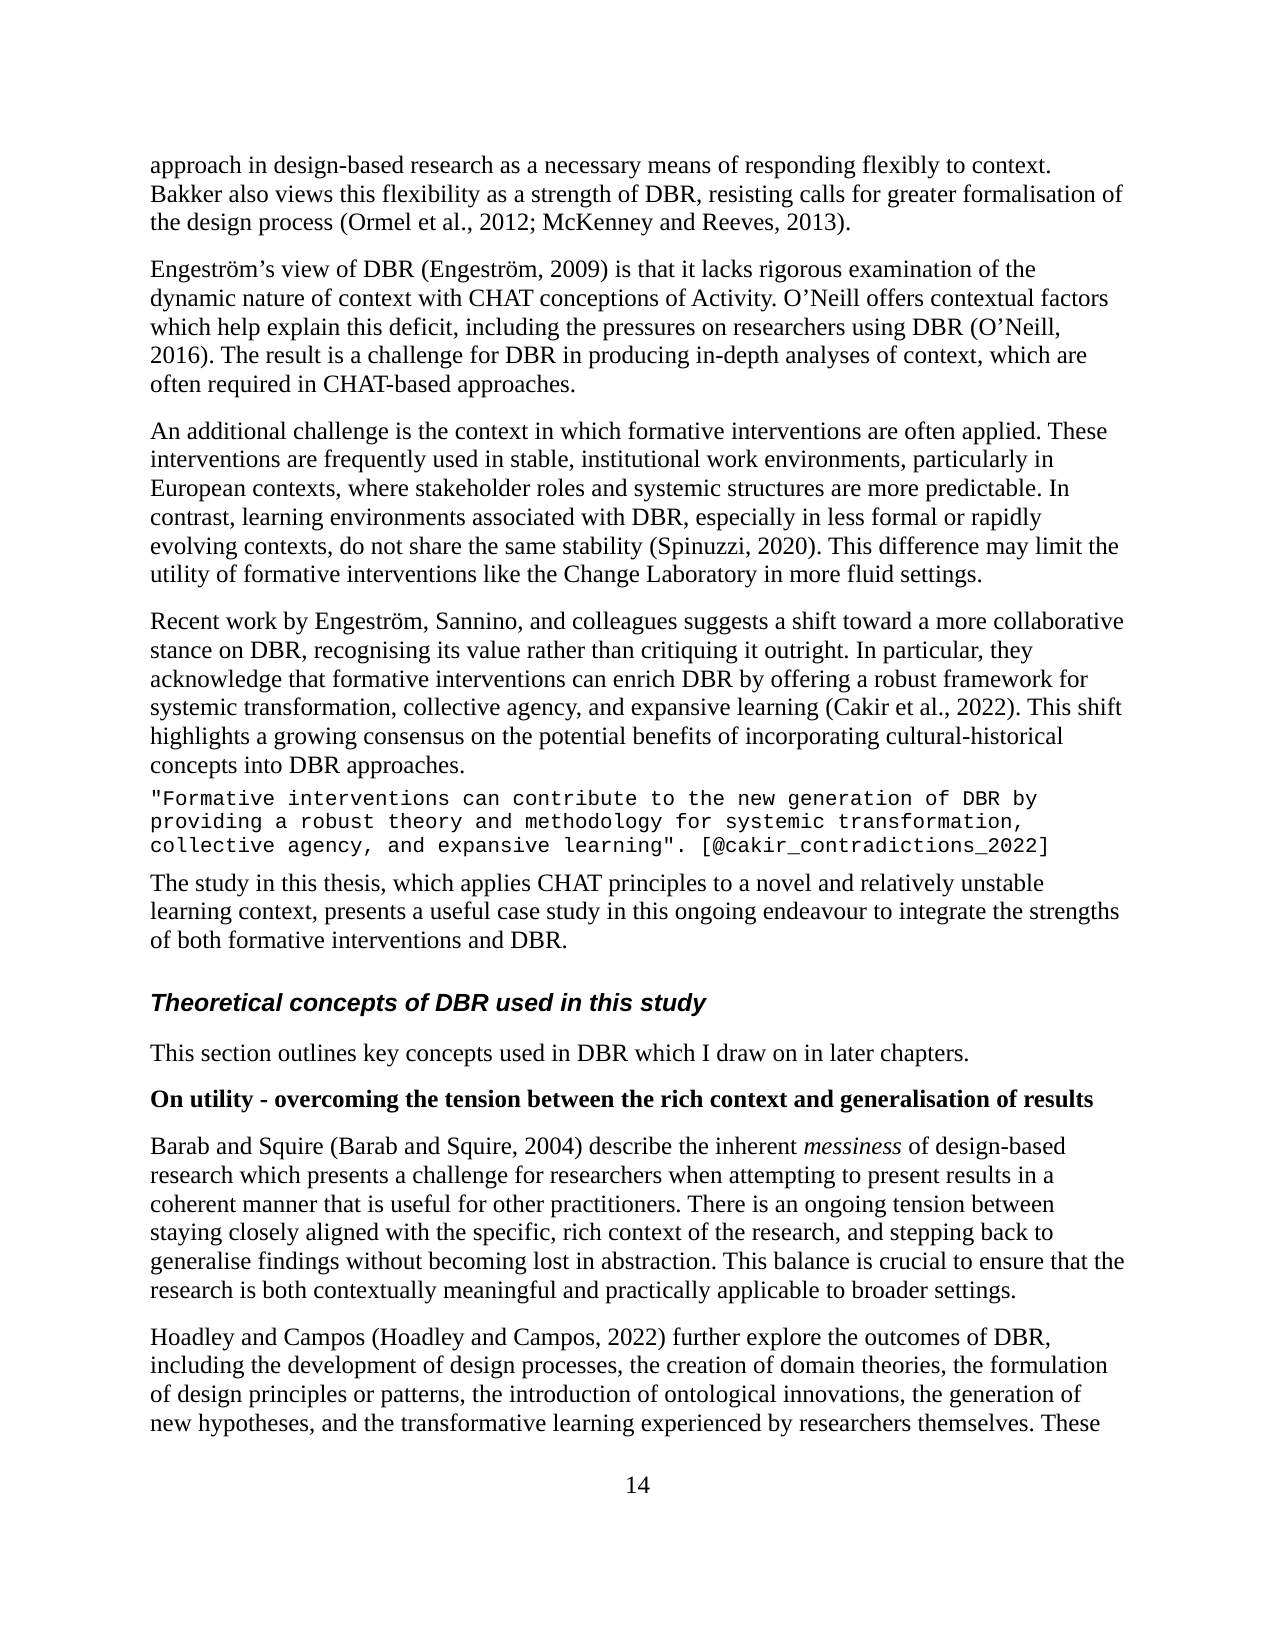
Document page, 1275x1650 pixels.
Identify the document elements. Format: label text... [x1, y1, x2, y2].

text "Formative interventions can contribute to the new generation of DBR by providing a robust theory and methodology for systemic transformation, collective agency, and expansive learning". [@cakir_contradictions_2022] [150, 788, 1125, 859]
text On utility - overcoming the tension between the rich context and generalisation of results [150, 1084, 1125, 1113]
subtitle Theoretical concepts of DBR used in this study [150, 988, 1125, 1016]
text An additional challenge is the context in which formative interventions are often applied. These interventions are frequently used in stable, institutional work environments, particularly in European contexts, where stakeholder roles and systemic structures are more predictable. In contrast, learning environments associated with DBR, especially in less formal or rapidly evolving contexts, do not share the same stability (Spinuzzi, 2020). This difference may limit the utility of formative interventions like the Change Laboratory in more fluid settings. [150, 416, 1125, 588]
text Hoadley and Campos (Hoadley and Campos, 2022) further explore the outcomes of DBR, including the development of design processes, the creation of domain theories, the formulation of design principles or patterns, the introduction of ontological innovations, the generation of new hypotheses, and the transformative learning experienced by researchers themselves. These [150, 1322, 1125, 1437]
text Barab and Squire (Barab and Squire, 2004) describe the inherent messiness of design-based research which presents a challenge for researchers when attempting to present results in a coherent manner that is useful for other practitioners. There is an ongoing tension between staying closely aligned with the specific, rich context of the research, and stepping back to generalise findings without becoming lost in abstraction. This balance is crucial to ensure that the research is both contextually meaningful and practically applicable to broader settings. [150, 1131, 1125, 1304]
text Engeström’s view of DBR (Engeström, 2009) is that it lacks rigorous examination of the dynamic nature of context with CHAT conceptions of Activity. O’Neill offers contextual factors which help explain this deficit, including the pressures on researchers using DBR (O’Neill, 2016). The result is a challenge for DBR in producing in-depth analyses of context, which are often required in CHAT-based approaches. [150, 254, 1125, 398]
text This section outlines key concepts used in DBR which I draw on in later chapters. [150, 1038, 1125, 1067]
text The study in this thesis, which applies CHAT principles to a novel and relatively unstable learning context, presents a useful case study in this ongoing endeavour to integrate the strengths of both formative interventions and DBR. [150, 868, 1125, 954]
text Recent work by Engeström, Sannino, and colleagues suggests a shift toward a more collaborative stance on DBR, recognising its value rather than critiquing it outright. In particular, they acknowledge that formative interventions can enrich DBR by offering a robust framework for systemic transformation, collective agency, and expansive learning (Cakir et al., 2022). This shift highlights a growing consensus on the potential benefits of incorporating cultural-historical concepts into DBR approaches. [150, 606, 1125, 779]
text approach in design-based research as a necessary means of responding flexibly to context. Bakker also views this flexibility as a strength of DBR, resisting calls for greater formalisation of the design process (Ormel et al., 2012; McKenney and Reeves, 2013). [150, 150, 1125, 236]
